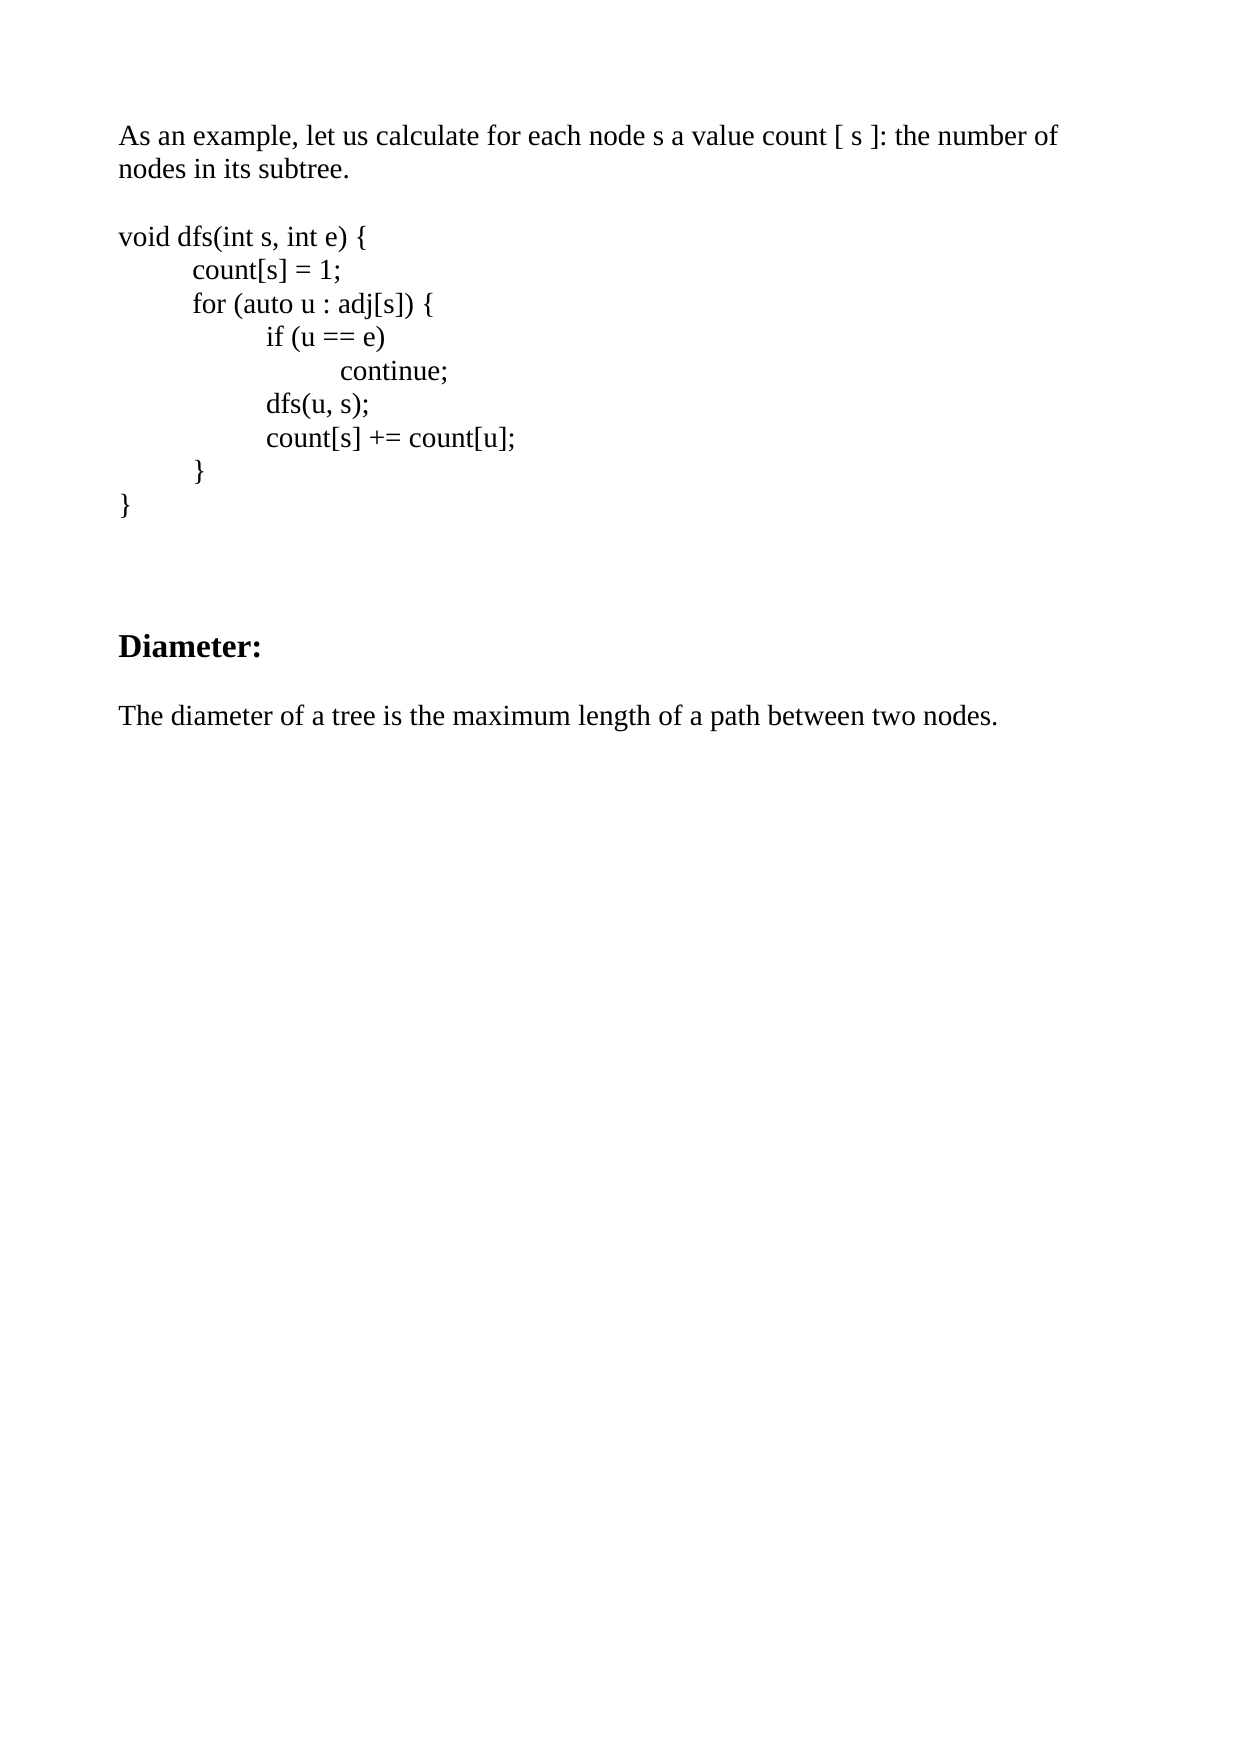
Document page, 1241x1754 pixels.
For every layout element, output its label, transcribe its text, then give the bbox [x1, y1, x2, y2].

text count[s] += count[u]; [118, 420, 1122, 453]
text void dfs(int s, int e) { [118, 219, 1122, 252]
text The diameter of a tree is the maximum length of a path between two nodes. [118, 698, 1122, 731]
text if (u == e) [118, 319, 1122, 353]
text for (auto u : adj[s]) { [118, 286, 1122, 319]
text } [118, 487, 1122, 521]
text count[s] = 1; [118, 252, 1122, 286]
text dfs(u, s); [118, 386, 1122, 420]
text As an example, let us calculate for each node s a value count [ s ]: the number of nodes in its subtree. [118, 118, 1122, 185]
text } [118, 453, 1122, 487]
text continue; [118, 353, 1122, 386]
text Diameter: [118, 626, 1122, 664]
